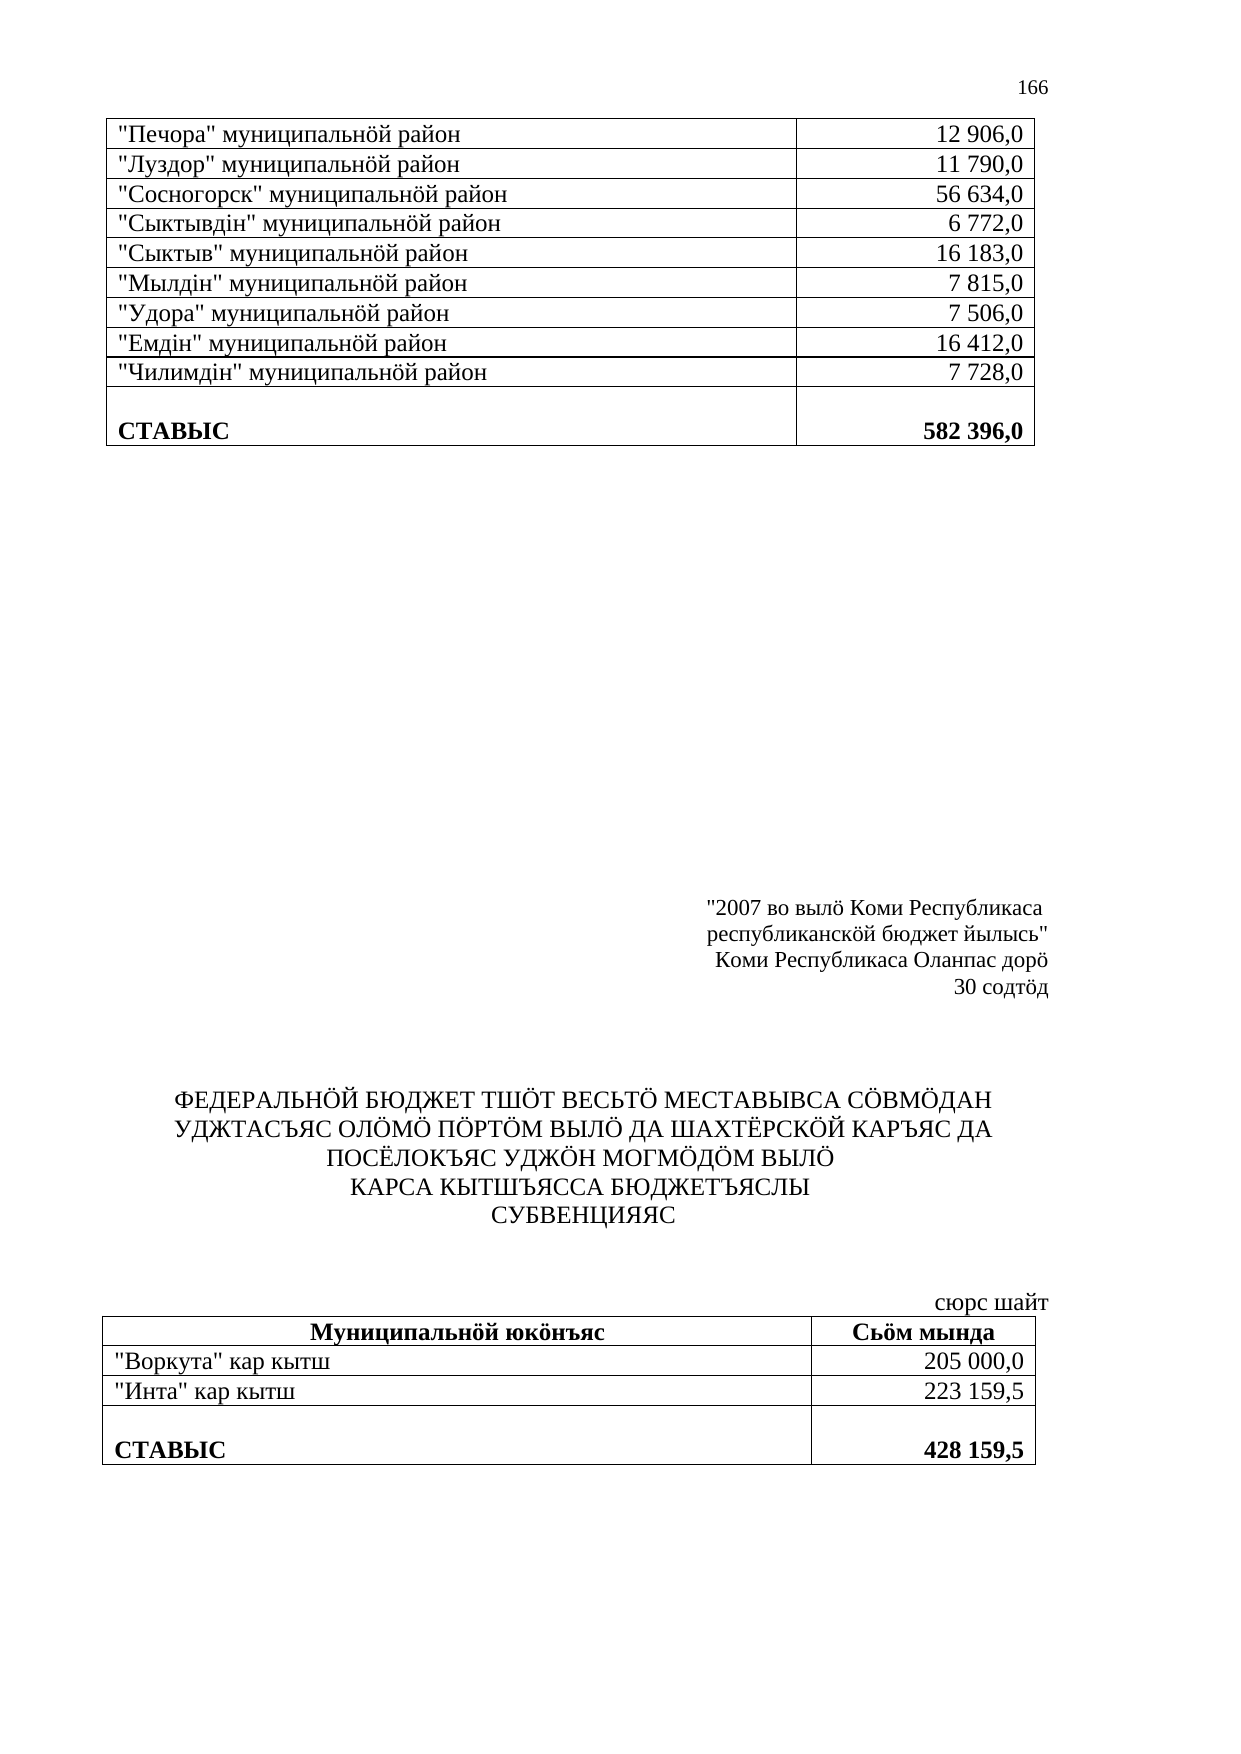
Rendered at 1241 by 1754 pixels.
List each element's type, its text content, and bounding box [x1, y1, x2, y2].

table_cell "Сыктыв" муниципальнöй район [107, 238, 796, 267]
table_cell 7 728,0 [797, 358, 1034, 386]
text 30 содтöд [118, 973, 1048, 999]
table_cell 7 815,0 [797, 268, 1034, 297]
table_cell 205 000,0 [812, 1346, 1035, 1375]
table_cell "Сосногорск" муниципальнöй район [107, 179, 796, 207]
table_cell 12 906,0 [797, 119, 1034, 148]
table_cell "Печора" муниципальнöй район [107, 119, 796, 148]
table_cell 6 772,0 [797, 209, 1034, 237]
table_cell 428 159,5 [812, 1406, 1035, 1463]
table_header Сьöм мында [812, 1317, 1035, 1345]
text Коми Республикаса Оланпас дорö [118, 947, 1048, 973]
table_cell 7 506,0 [797, 298, 1034, 327]
table_header Муниципальнöй юкöнъяс [103, 1317, 811, 1345]
table_cell "Чилимдiн" муниципальнöй район [107, 358, 796, 386]
table_cell 223 159,5 [812, 1376, 1035, 1405]
text республиканскöй бюджет йылысь" [118, 920, 1048, 947]
table_cell СТАВЫС [103, 1406, 811, 1463]
table_cell "Мылдiн" муниципальнöй район [107, 268, 796, 297]
table_cell "Луздор" муниципальнöй район [107, 149, 796, 178]
text СУБВЕНЦИЯЯС [118, 1201, 1048, 1229]
table_cell 16 183,0 [797, 238, 1034, 267]
table_cell СТАВЫС [107, 387, 796, 445]
table_cell 16 412,0 [797, 328, 1034, 356]
table_cell 56 634,0 [797, 179, 1034, 207]
table_cell 11 790,0 [797, 149, 1034, 178]
text "2007 во вылö Коми Республикаса [118, 894, 1048, 920]
table_cell "Инта" кар кытш [103, 1376, 811, 1405]
text сюрс шайт [118, 1287, 1048, 1316]
table_cell 582 396,0 [797, 387, 1034, 445]
table_cell "Удора" муниципальнöй район [107, 298, 796, 327]
text ФЕДЕРАЛЬНÖЙ БЮДЖЕТ ТШÖТ ВЕСЬТÖ МЕСТАВЫВСА СÖВМÖДАН УДЖТАСЪЯС ОЛÖМÖ ПÖРТÖМ ВЫЛÖ ДА ШАХТЁРСКÖЙ КАРЪЯС ДА ПОСЁЛОКЪЯС УДЖÖН МОГМÖДÖМ ВЫЛÖ [118, 1086, 1048, 1172]
text КАРСА КЫТШЪЯССА БЮДЖЕТЪЯСЛЫ [118, 1172, 1048, 1201]
table_cell "Воркута" кар кытш [103, 1346, 811, 1375]
table_cell "Емдiн" муниципальнöй район [107, 328, 796, 356]
table_cell "Сыктывдiн" муниципальнöй район [107, 209, 796, 237]
